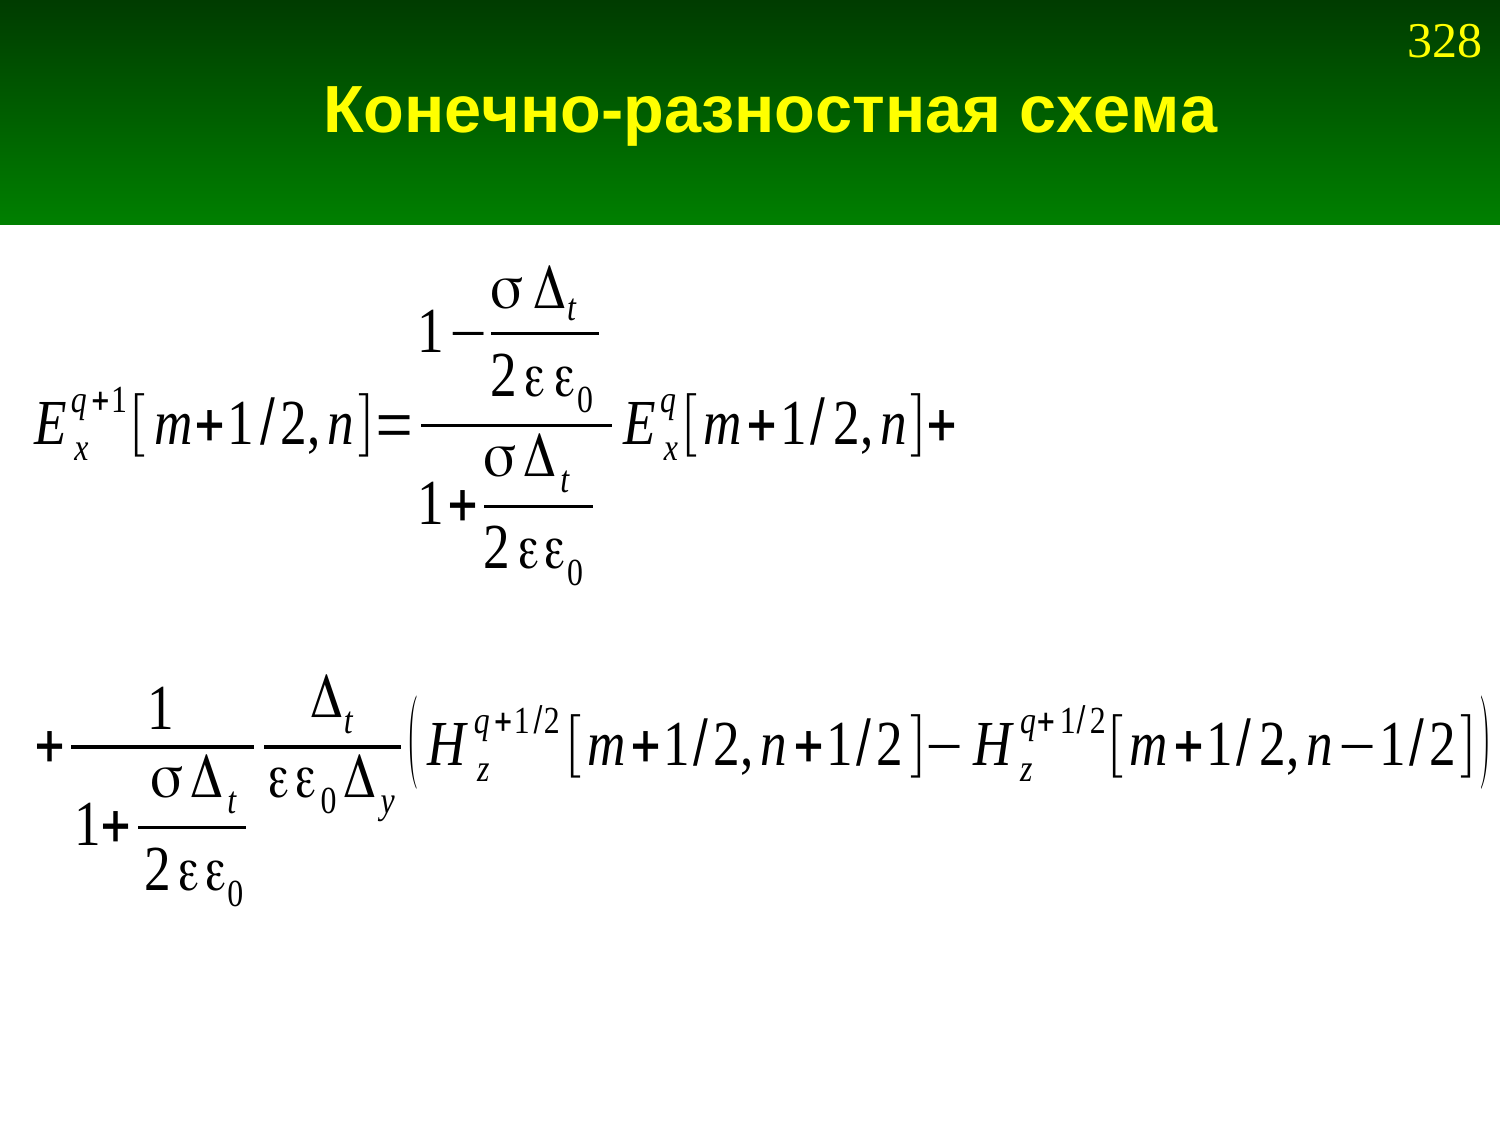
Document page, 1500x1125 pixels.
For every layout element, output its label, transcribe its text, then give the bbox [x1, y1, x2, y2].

chart [17, 259, 1500, 914]
title Конечно-разностная схема [100, 7, 1441, 204]
